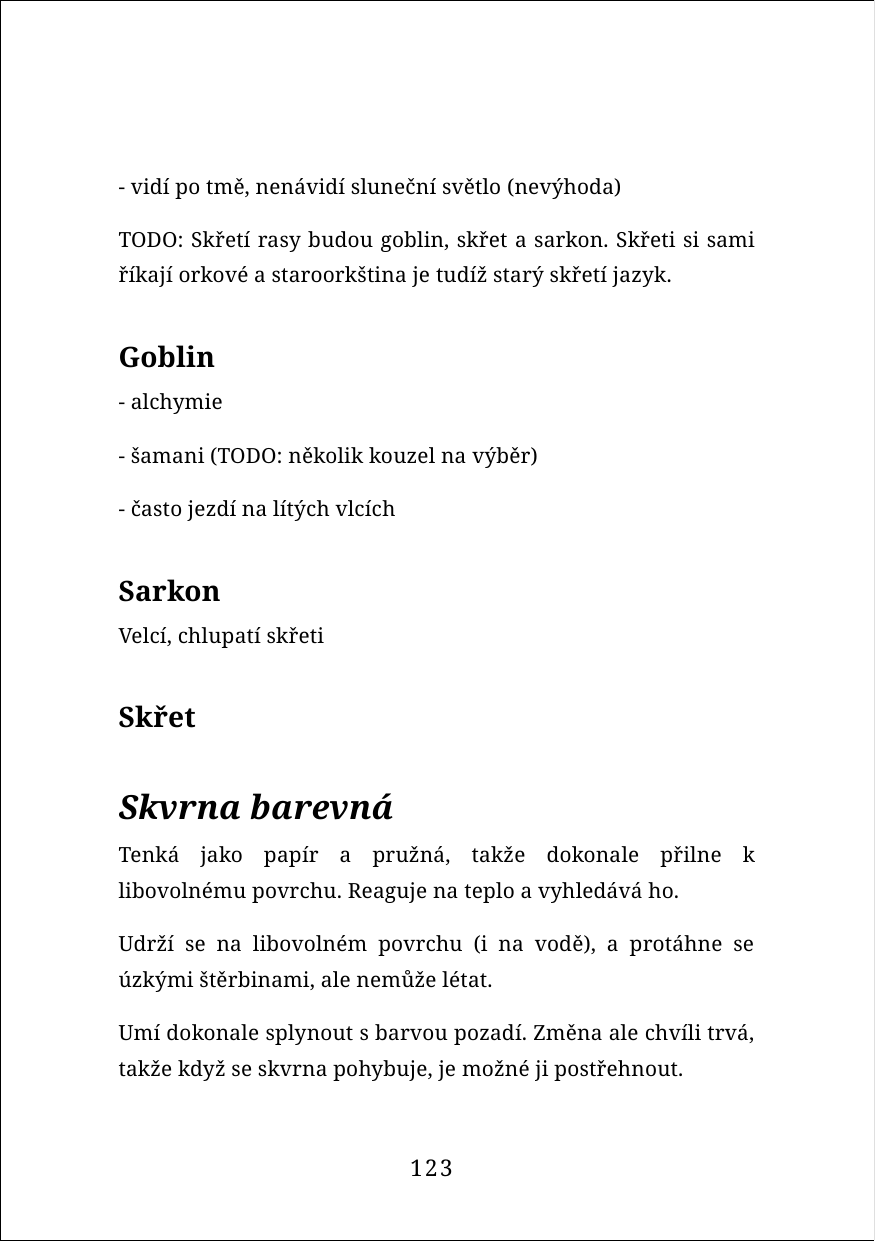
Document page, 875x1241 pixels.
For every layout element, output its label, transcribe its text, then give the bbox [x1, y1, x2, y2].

subtitle Goblin [118, 337, 756, 376]
text - často jezdí na lítých vlcích [118, 494, 756, 522]
text - vidí po tmě, nenávidí sluneční světlo (nevýhoda) [118, 172, 756, 200]
text Udrží se na libovolném povrchu (i na vodě), a protáhne se úzkými štěrbinami, ale nemůže létat. [118, 929, 756, 993]
text Tenká jako papír a pružná, takže dokonale přilne k libovolnému povrchu. Reaguje na teplo a vyhledává ho. [118, 841, 756, 904]
subtitle Skřet [118, 698, 756, 736]
text - šamani (TODO: několik kouzel na výběr) [118, 441, 756, 469]
text Velcí, chlupatí skřeti [118, 621, 756, 649]
subtitle Sarkon [118, 571, 756, 609]
text Umí dokonale splynout s barvou pozadí. Změna ale chvíli trvá, takže když se skvrna pohybuje, je možné ji postřehnout. [118, 1018, 756, 1082]
text TODO: Skřetí rasy budou goblin, skřet a sarkon. Skřeti si sami říkají orkové a staroorkština je tudíž starý skřetí jazyk. [118, 225, 756, 289]
subtitle Skvrna barevná [118, 783, 756, 829]
text - alchymie [118, 387, 756, 416]
